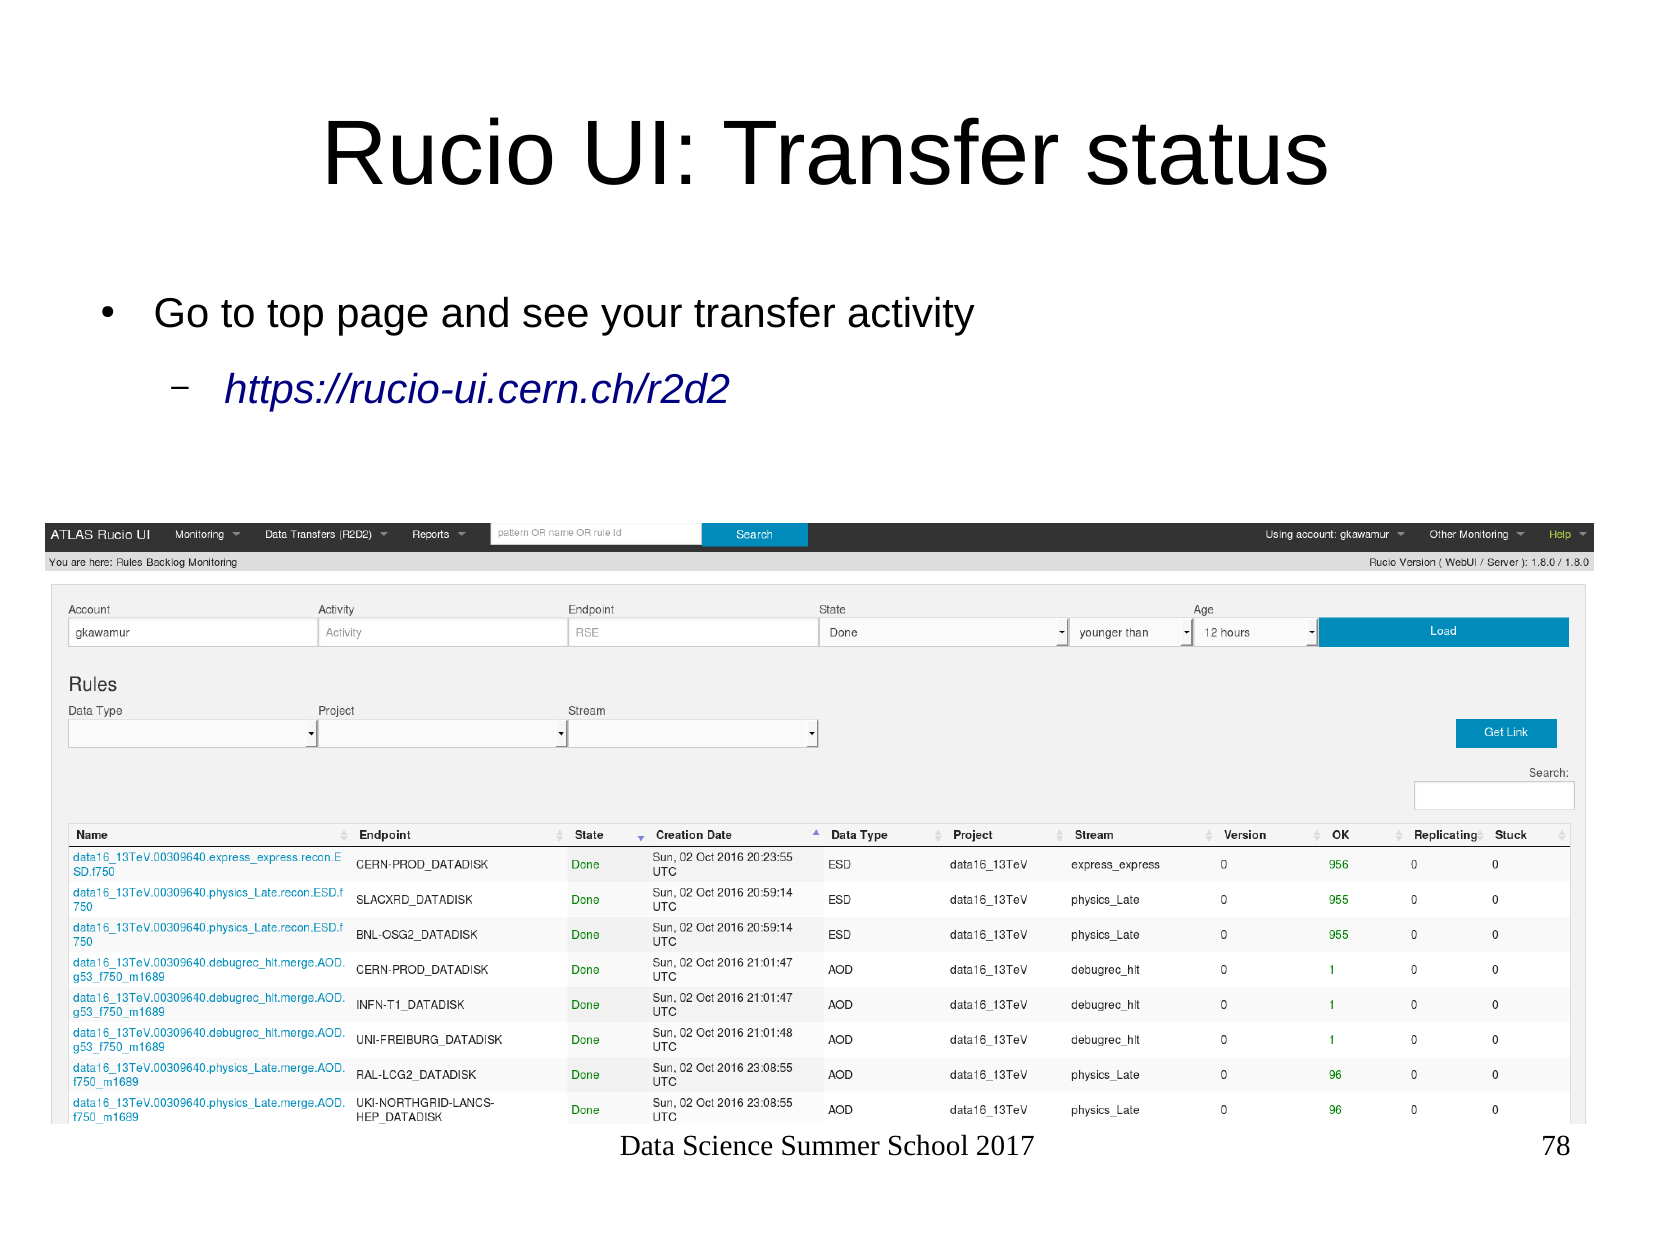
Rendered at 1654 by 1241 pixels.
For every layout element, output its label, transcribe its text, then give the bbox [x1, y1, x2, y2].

picture [45, 523, 1594, 1124]
list Go to top page and see your transfer activity https://rucio-ui.cern.ch/r2d2 [82, 290, 1571, 523]
title Rucio UI: Transfer status [82, 49, 1571, 257]
